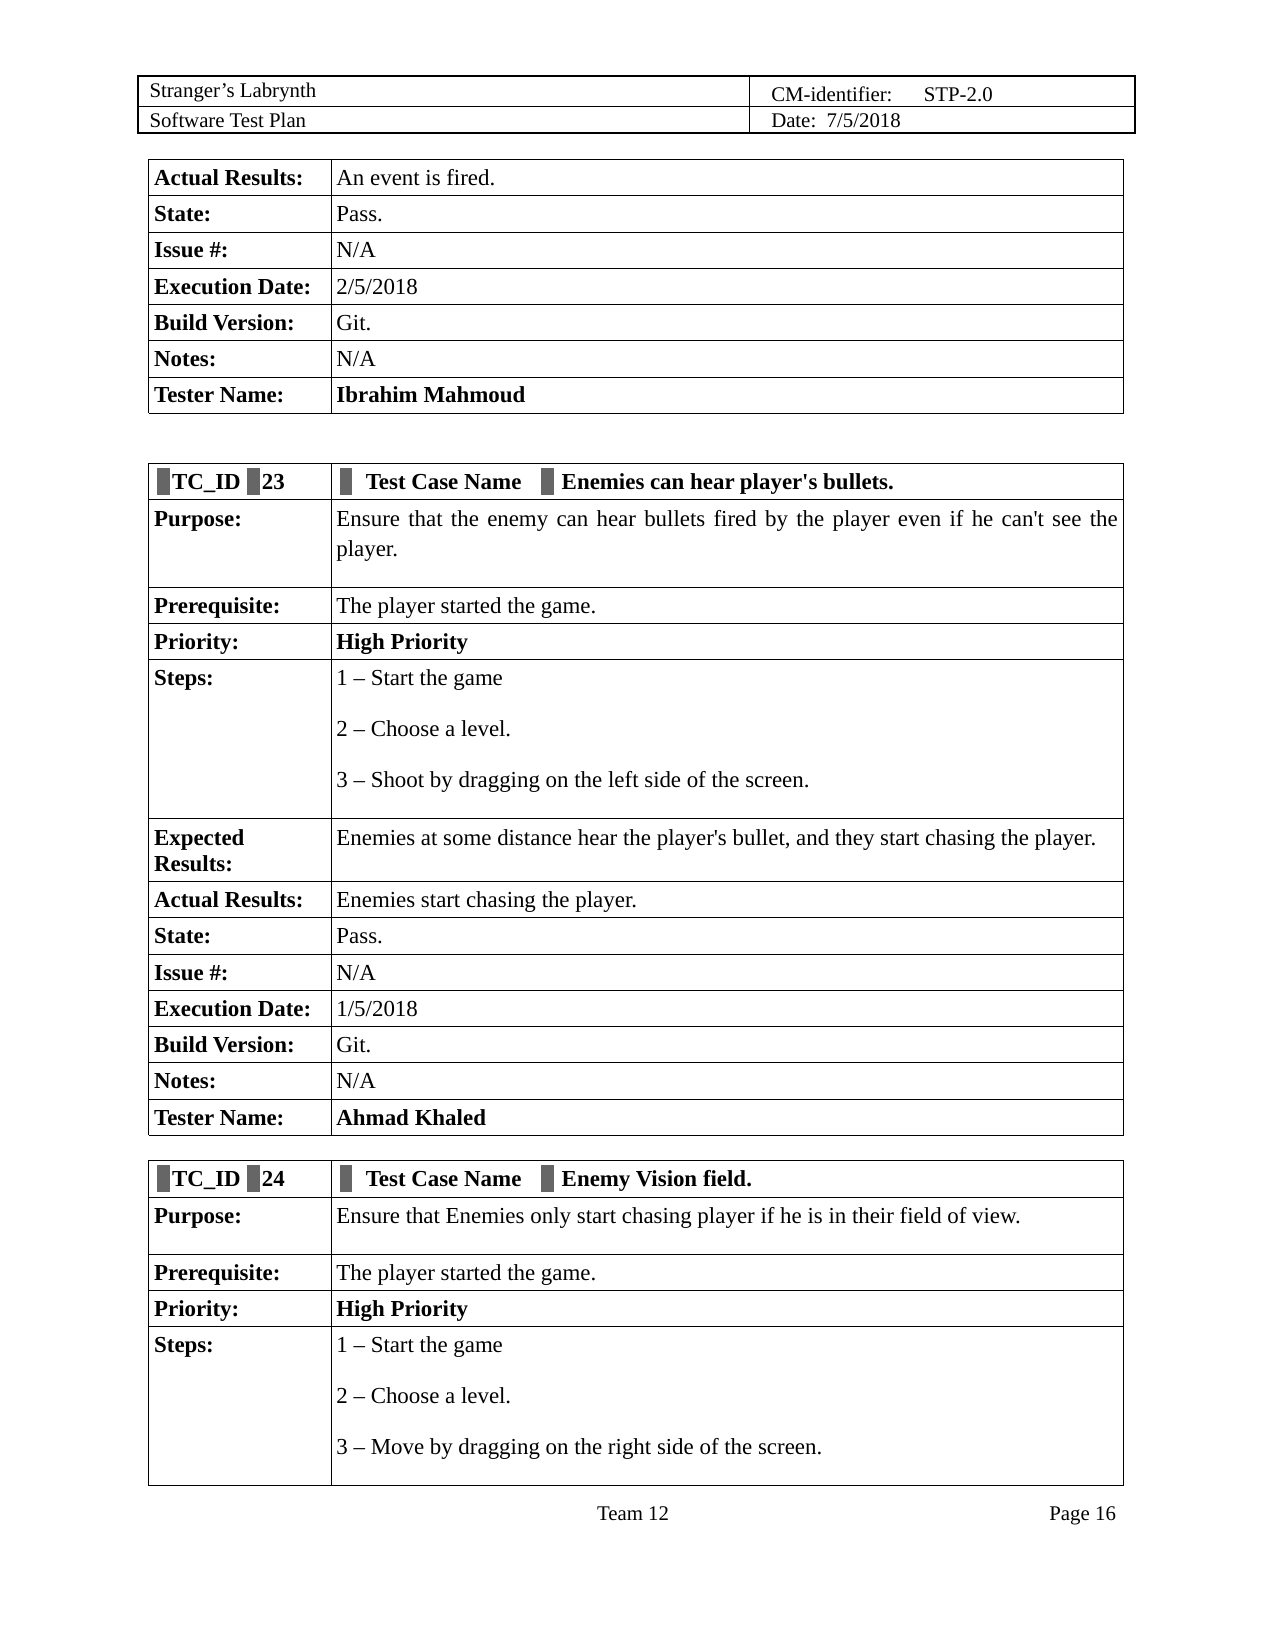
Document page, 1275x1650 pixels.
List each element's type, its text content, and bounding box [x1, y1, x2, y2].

table_header Enemies can hear player's bullets. [533, 464, 1123, 499]
table_cell 1 – Start the game 2 – Choose a level. 3 – Move by dragging on the right side of the screen. [332, 1327, 1123, 1485]
table_cell Actual Results: [149, 882, 331, 917]
table_cell Enemies start chasing the player. [332, 882, 1123, 917]
table_cell Pass. [332, 918, 1123, 953]
table_cell Steps: [149, 1327, 331, 1485]
table_header 23 [243, 464, 331, 499]
table_cell Build Version: [149, 305, 331, 340]
table_header Test Case Name [332, 1161, 533, 1196]
table_cell High Priority [332, 624, 1123, 659]
table_cell Git. [332, 1027, 1123, 1062]
table_cell Ibrahim Mahmoud [332, 378, 1123, 413]
table_cell Pass. [332, 196, 1123, 231]
table_cell Prerequisite: [149, 588, 331, 623]
table_cell Steps: [149, 660, 331, 818]
table_cell Priority: [149, 624, 331, 659]
table_cell Execution Date: [149, 991, 331, 1026]
table_cell Purpose: [149, 1198, 331, 1253]
table_cell Git. [332, 305, 1123, 340]
table_cell The player started the game. [332, 588, 1123, 623]
table_cell Notes: [149, 1063, 331, 1098]
table_cell Execution Date: [149, 269, 331, 304]
table_cell The player started the game. [332, 1255, 1123, 1290]
table_cell Notes: [149, 341, 331, 376]
table_cell 2/5/2018 [332, 269, 1123, 304]
table_cell Issue #: [149, 233, 331, 268]
table_cell N/A [332, 955, 1123, 990]
table_header Enemy Vision field. [533, 1161, 1123, 1196]
table_cell Purpose: [149, 500, 331, 587]
table_cell N/A [332, 1063, 1123, 1098]
table_cell Expected Results: [149, 819, 331, 881]
table_cell High Priority [332, 1291, 1123, 1326]
table_cell N/A [332, 233, 1123, 268]
table_cell Ensure that the enemy can hear bullets fired by the player even if he can't see the player. [332, 500, 1123, 587]
table_cell Tester Name: [149, 1100, 331, 1135]
table_cell Tester Name: [149, 378, 331, 413]
table_header 24 [243, 1161, 331, 1196]
table_cell 1/5/2018 [332, 991, 1123, 1026]
table_cell 1 – Start the game 2 – Choose a level. 3 – Shoot by dragging on the left side of the screen. [332, 660, 1123, 818]
table_header TC_ID [149, 464, 242, 499]
table_cell Priority: [149, 1291, 331, 1326]
table_cell Issue #: [149, 955, 331, 990]
table_cell N/A [332, 341, 1123, 376]
table_cell State: [149, 918, 331, 953]
table_header TC_ID [149, 1161, 242, 1196]
table_cell Actual Results: [149, 160, 331, 195]
table_cell Ensure that Enemies only start chasing player if he is in their field of view. [332, 1198, 1123, 1253]
table_cell An event is fired. [332, 160, 1123, 195]
table_cell Build Version: [149, 1027, 331, 1062]
table_header Test Case Name [332, 464, 533, 499]
table_cell Prerequisite: [149, 1255, 331, 1290]
table_cell Ahmad Khaled [332, 1100, 1123, 1135]
table_cell Enemies at some distance hear the player's bullet, and they start chasing the player. [332, 819, 1123, 881]
table_cell State: [149, 196, 331, 231]
